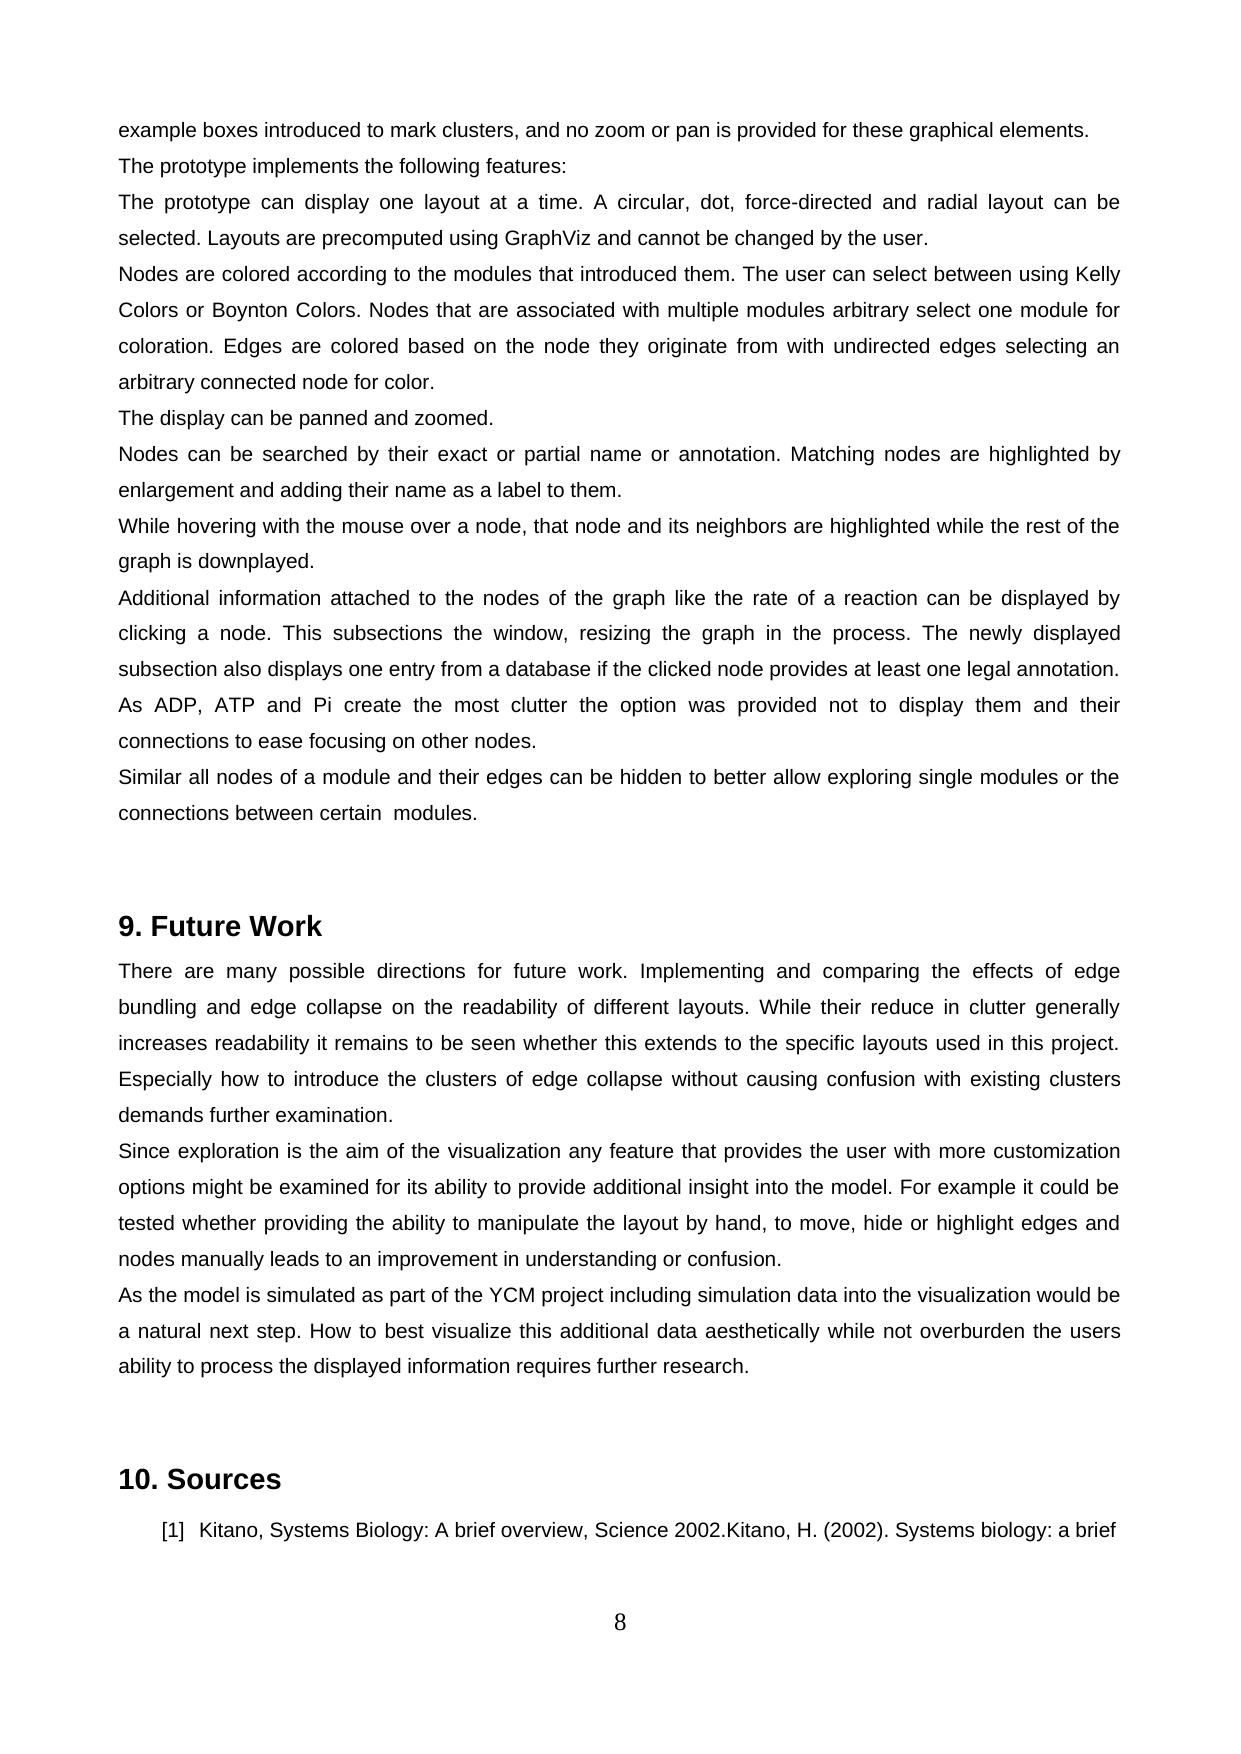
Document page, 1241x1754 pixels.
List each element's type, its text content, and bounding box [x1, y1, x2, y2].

text As ADP, ATP and Pi create the most clutter the option was provided not to display them and their connections to ease focusing on other nodes. [118, 693, 1122, 753]
table_header Kitano, Systems Biology: A brief overview, Science 2002.Kitano, H. (2002). Systems biology: a brief [118, 1513, 1123, 1548]
text Nodes are colored according to the modules that introduced them. The user can select between using Kelly Colors or Boynton Colors. Nodes that are associated with multiple modules arbitrary select one module for coloration. Edges are colored based on the node they originate from with undirected edges selecting an arbitrary connected node for color. [118, 262, 1122, 394]
text While hovering with the mouse over a node, that node and its neighbors are highlighted while the rest of the graph is downplayed. [118, 513, 1122, 573]
text Nodes can be searched by their exact or partial name or annotation. Matching nodes are highlighted by enlargement and adding their name as a label to them. [118, 442, 1122, 501]
text 10. Sources [118, 1462, 1122, 1496]
text Additional information attached to the nodes of the graph like the rate of a reaction can be displayed by clicking a node. This subsections the window, resizing the graph in the process. The newly displayed subsection also displays one entry from a database if the clicked node provides at least one legal annotation. [118, 585, 1122, 681]
text The display can be panned and zoomed. [118, 406, 1122, 429]
text There are many possible directions for future work. Implementing and comparing the effects of edge bundling and edge collapse on the readability of different layouts. While their reduce in clutter generally increases readability it remains to be seen whether this extends to the specific layouts used in this project. Especially how to introduce the clusters of edge collapse without causing confusion with existing clusters demands further examination. [118, 959, 1122, 1127]
text As the model is simulated as part of the YCM project including simulation data into the visualization would be a natural next step. How to best visualize this additional data aesthetically while not overburden the users ability to process the displayed information requires further research. [118, 1282, 1122, 1378]
text Similar all nodes of a module and their edges can be hidden to better allow exploring single modules or the connections between certain modules. [118, 765, 1122, 825]
text 9. Future Work [118, 909, 1122, 942]
text Since exploration is the aim of the visualization any feature that provides the user with more customization options might be examined for its ability to provide additional insight into the model. For example it could be tested whether providing the ability to manipulate the layout by hand, to move, hide or highlight edges and nodes manually leads to an improvement in understanding or confusion. [118, 1139, 1122, 1271]
text example boxes introduced to mark clusters, and no zoom or pan is provided for these graphical elements. [118, 118, 1122, 142]
text The prototype implements the following features: [118, 154, 1122, 178]
text The prototype can display one layout at a time. A circular, dot, force-directed and radial layout can be selected. Layouts are precomputed using GraphViz and cannot be changed by the user. [118, 190, 1122, 250]
